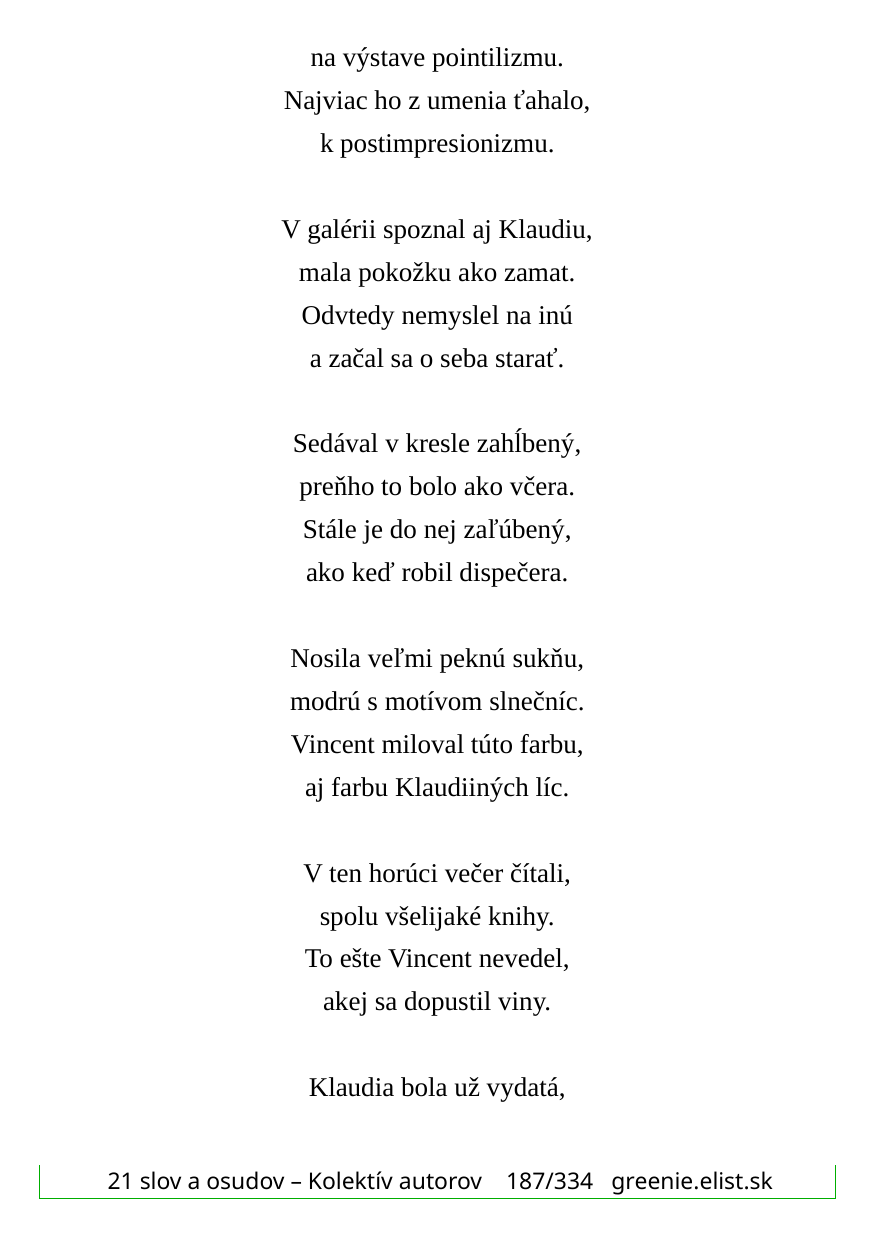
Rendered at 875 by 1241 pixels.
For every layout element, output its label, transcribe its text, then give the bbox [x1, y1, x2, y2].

text k postimpresionizmu. [41, 127, 833, 158]
text mala pokožku ako zamat. [41, 256, 833, 287]
text ako keď robil dispečera. [41, 556, 833, 587]
text preňho to bolo ako včera. [41, 471, 833, 502]
text Stále je do nej zaľúbený, [41, 513, 833, 544]
text Odvtedy nemyslel na inú [41, 299, 833, 330]
text V ten horúci večer čítali, [41, 857, 833, 888]
text na výstave pointilizmu. [41, 41, 833, 72]
text Najviac ho z umenia ťahalo, [41, 84, 833, 115]
text a začal sa o seba starať. [41, 342, 833, 373]
text akej sa dopustil viny. [41, 986, 833, 1017]
text aj farbu Klaudiiných líc. [41, 771, 833, 802]
text modrú s motívom slnečníc. [41, 685, 833, 716]
text spolu všelijaké knihy. [41, 900, 833, 931]
text Nosila veľmi peknú sukňu, [41, 642, 833, 673]
text Klaudia bola už vydatá, [41, 1071, 833, 1102]
text To ešte Vincent nevedel, [41, 943, 833, 974]
text V galérii spoznal aj Klaudiu, [41, 213, 833, 244]
text Sedával v kresle zahĺbený, [41, 428, 833, 459]
text Vincent miloval túto farbu, [41, 728, 833, 759]
